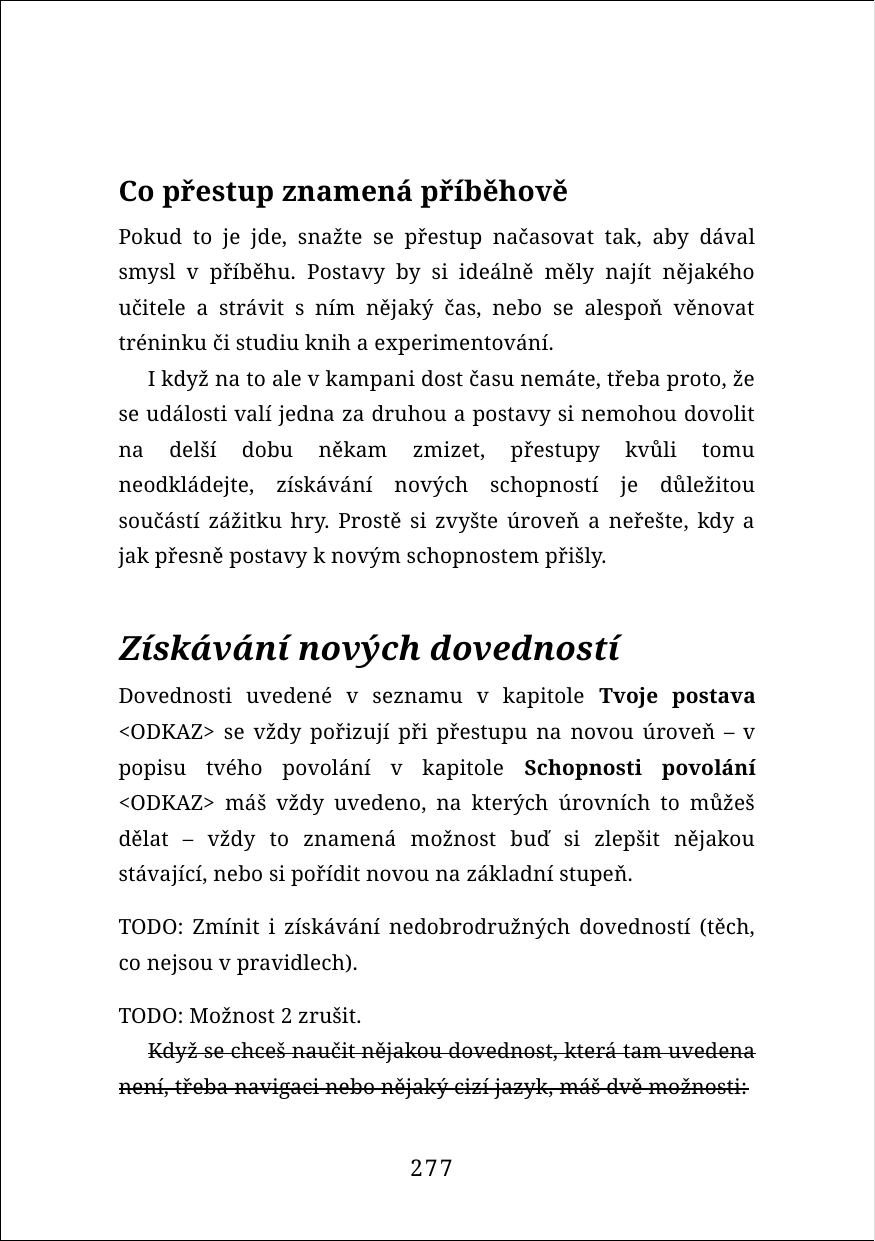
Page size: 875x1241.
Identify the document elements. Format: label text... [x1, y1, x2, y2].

text TODO: Možnost 2 zrušit. Když se chceš naučit nějakou dovednost, která tam uvedena není, třeba navigaci nebo nějaký cizí jazyk, máš dvě možnosti: [118, 1001, 756, 1101]
subtitle Co přestup znamená příběhově [118, 172, 756, 210]
text Pokud to je jde, snažte se přestup načasovat tak, aby dával smysl v příběhu. Postavy by si ideálně měly najít nějakého učitele a strávit s ním nějaký čas, nebo se alespoň věnovat tréninku či studiu knih a experimentování. I když na to ale v kampani dost času nemáte, třeba proto, že se události valí jedna za druhou a postavy si nemohou dovolit na delší dobu někam zmizet, přestupy kvůli tomu neodkládejte, získávání nových schopností je důležitou součástí zážitku hry. Prostě si zvyšte úroveň a neřešte, kdy a jak přesně postavy k novým schopnostem přišly. [118, 222, 756, 570]
subtitle Získávání nových dovedností [118, 624, 756, 670]
text Dovednosti uvedené v seznamu v kapitole Tvoje postava <ODKAZ> se vždy pořizují při přestupu na novou úroveň – v popisu tvého povolání v kapitole Schopnosti povolání <ODKAZ> máš vždy uvedeno, na kterých úrovních to můžeš dělat – vždy to znamená možnost buď si zlepšit nějakou stávající, nebo si pořídit novou na základní stupeň. [118, 682, 756, 888]
text TODO: Zmínit i získávání nedobrodružných dovedností (těch, co nejsou v pravidlech). [118, 912, 756, 976]
